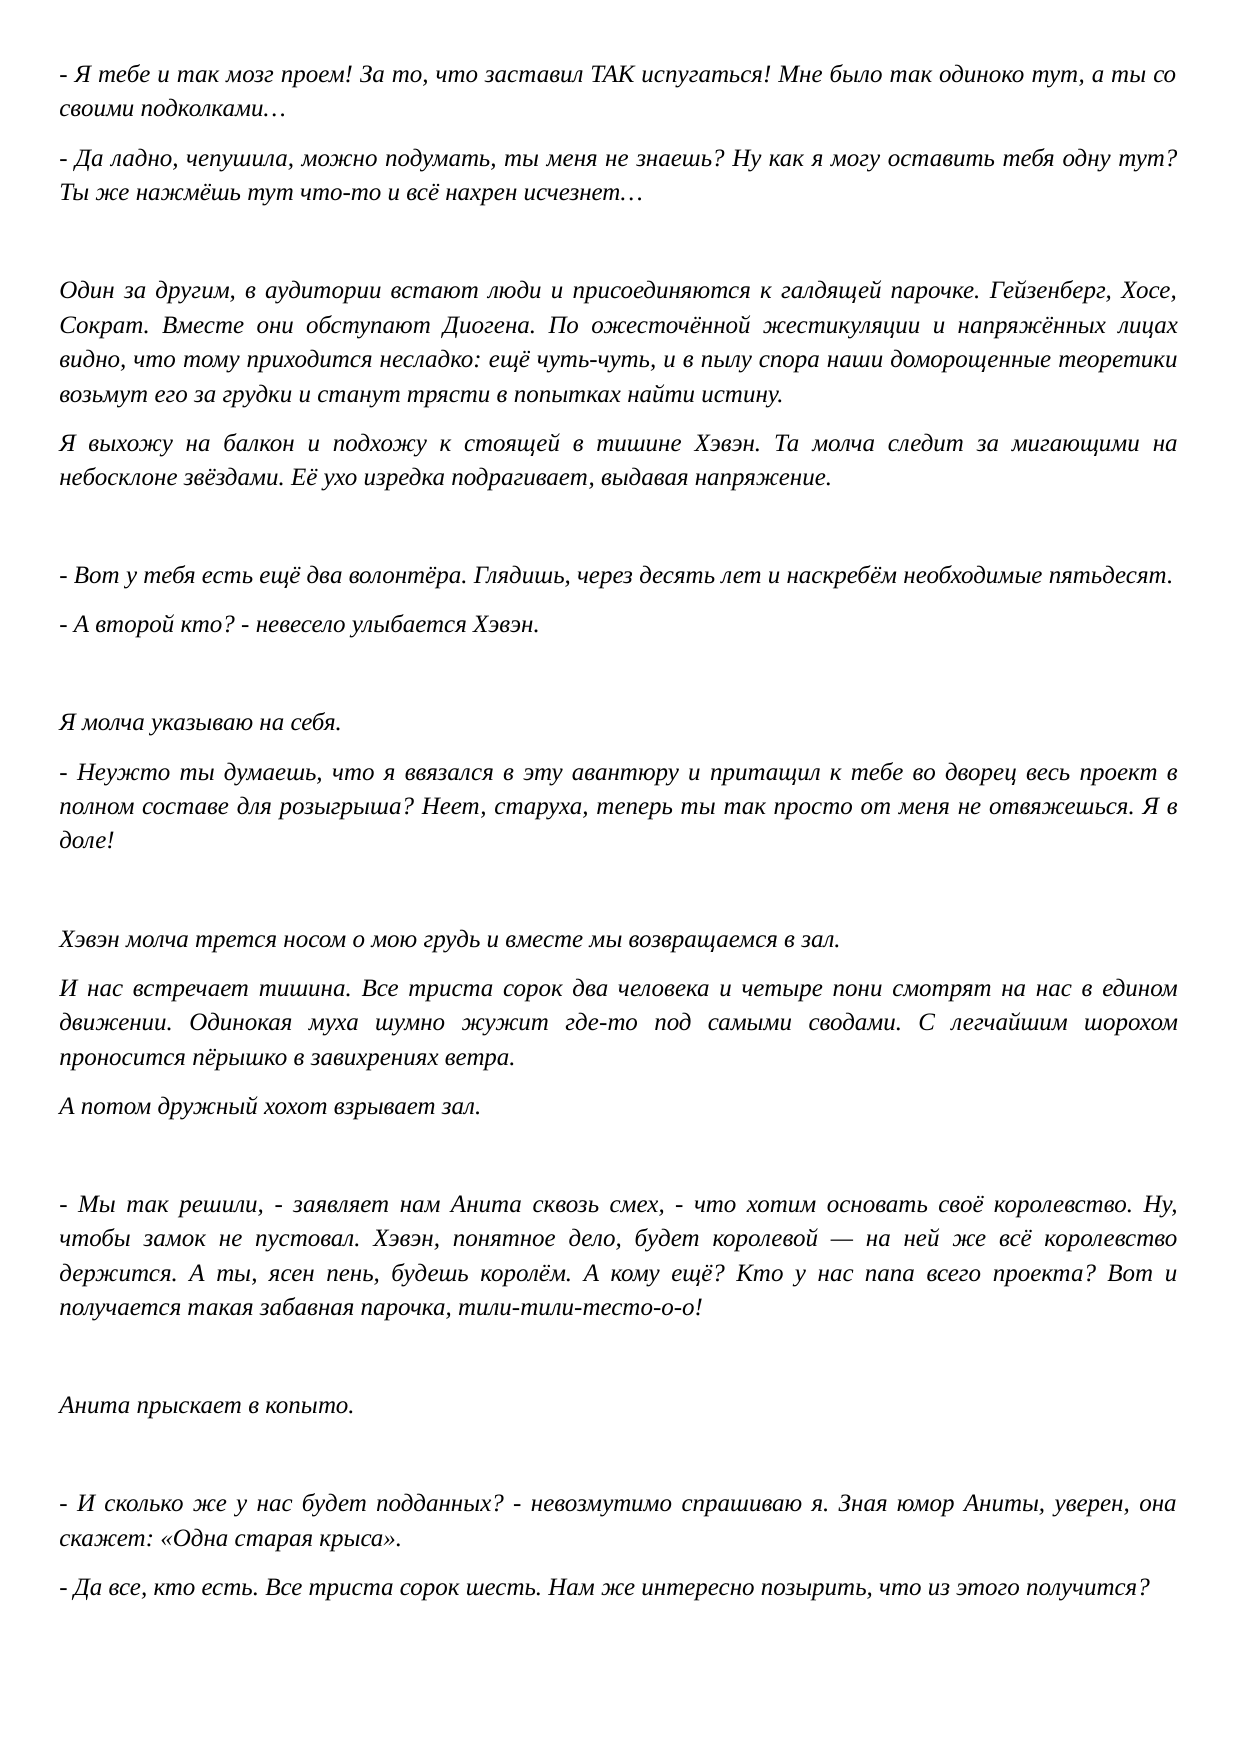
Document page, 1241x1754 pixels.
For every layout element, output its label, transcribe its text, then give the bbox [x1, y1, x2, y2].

text - Я тебе и так мозг проем! За то, что заставил ТАК испугаться! Мне было так одиноко тут, а ты со своими подколками… [59, 59, 1181, 122]
text - Вот у тебя есть ещё два волонтёра. Глядишь, через десять лет и наскребём необходимые пятьдесят. [59, 560, 1181, 589]
text - Да все, кто есть. Все триста сорок шесть. Нам же интересно позырить, что из этого получится? [59, 1572, 1181, 1601]
text - Неужто ты думаешь, что я ввязался в эту авантюру и притащил к тебе во дворец весь проект в полном составе для розыгрыша? Неет, старуха, теперь ты так просто от меня не отвяжешься. Я в доле! [59, 757, 1181, 854]
text Я выхожу на балкон и подхожу к стоящей в тишине Хэвэн. Та молча следит за мигающими на небосклоне звёздами. Её ухо изредка подрагивает, выдавая напряжение. [59, 428, 1181, 491]
text - Да ладно, чепушила, можно подумать, ты меня не знаешь? Ну как я могу оставить тебя одну тут? Ты же нажмёшь тут что-то и всё нахрен исчезнет… [59, 143, 1181, 206]
text - Мы так решили, - заявляет нам Анита сквозь смех, - что хотим основать своё королевство. Ну, чтобы замок не пустовал. Хэвэн, понятное дело, будет королевой — на ней же всё королевство держится. А ты, ясен пень, будешь королём. А кому ещё? Кто у нас папа всего проекта? Вот и получается такая забавная парочка, тили-тили-тесто-о-о! [59, 1189, 1181, 1321]
text Один за другим, в аудитории встают люди и присоединяются к галдящей парочке. Гейзенберг, Хосе, Сократ. Вместе они обступают Диогена. По ожесточённой жестикуляции и напряжённых лицах видно, что тому приходится несладко: ещё чуть-чуть, и в пылу спора наши доморощенные теоретики возьмут его за грудки и станут трясти в попытках найти истину. [59, 275, 1181, 407]
text И нас встречает тишина. Все триста сорок два человека и четыре пони смотрят на нас в едином движении. Одинокая муха шумно жужит где-то под самыми сводами. С легчайшим шорохом проносится пёрышко в завихрениях ветра. [59, 973, 1181, 1070]
text Хэвэн молча трется носом о мою грудь и вместе мы возвращаемся в зал. [59, 924, 1181, 952]
text Я молча указываю на себя. [59, 707, 1181, 736]
text А потом дружный хохот взрывает зал. [59, 1091, 1181, 1119]
text - А второй кто? - невесело улыбается Хэвэн. [59, 609, 1181, 638]
text - И сколько же у нас будет подданных? - невозмутимо спрашиваю я. Зная юмор Аниты, уверен, она скажет: «Одна старая крыса». [59, 1488, 1181, 1552]
text Анита прыскает в копыто. [59, 1390, 1181, 1419]
